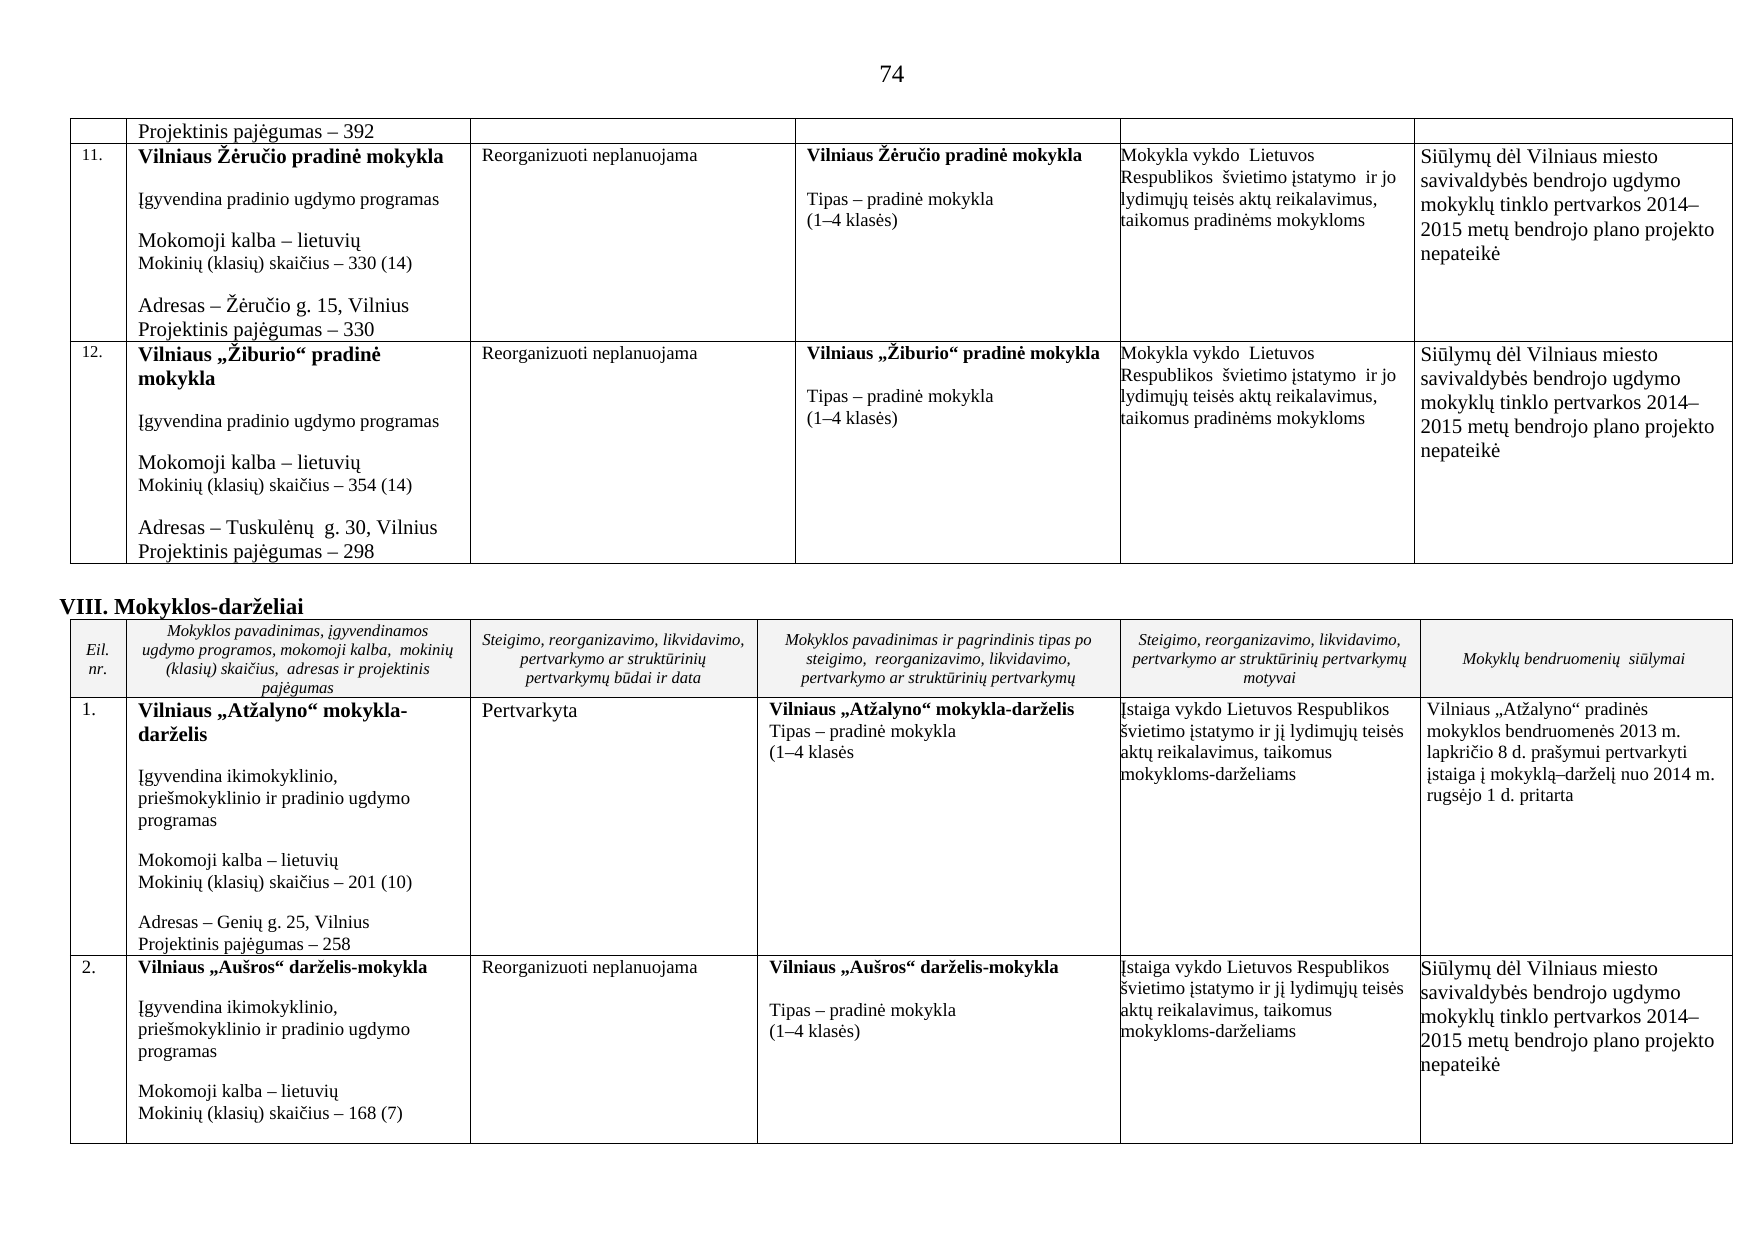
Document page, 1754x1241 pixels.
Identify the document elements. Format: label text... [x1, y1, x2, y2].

table_header Mokyklos pavadinimas ir pagrindinis tipas po steigimo, reorganizavimo, likvidavimo, pertvarkymo ar struktūrinių pertvarkymų [758, 620, 1120, 697]
table_cell Siūlymų dėl Vilniaus miesto savivaldybės bendrojo ugdymo mokyklų tinklo pertvarkos 2014–2015 metų bendrojo plano projekto nepateikė [1415, 144, 1732, 341]
table_cell Įstaiga vykdo Lietuvos Respublikos švietimo įstatymo ir jį lydimųjų teisės aktų reikalavimus, taikomus mokykloms-darželiams [1121, 956, 1420, 1142]
table_cell Reorganizuoti neplanuojama [471, 144, 795, 341]
table_cell Vilniaus „Atžalyno“ pradinės mokyklos bendruomenės 2013 m. lapkričio 8 d. prašymui pertvarkyti įstaiga į mokyklą–darželį nuo 2014 m. rugsėjo 1 d. pritarta [1421, 698, 1732, 954]
table_cell 11. [71, 144, 126, 341]
table_header Steigimo, reorganizavimo, likvidavimo, pertvarkymo ar struktūrinių pertvarkymų būdai ir data [471, 620, 757, 697]
table_cell Įstaiga vykdo Lietuvos Respublikos švietimo įstatymo ir jį lydimųjų teisės aktų reikalavimus, taikomus mokykloms-darželiams [1121, 698, 1420, 954]
table_cell Pertvarkyta [471, 698, 757, 954]
table_cell Vilniaus „Atžalyno“ mokykla-darželis Įgyvendina ikimokyklinio, priešmokyklinio ir pradinio ugdymo programas Mokomoji kalba – lietuvių Mokinių (klasių) skaičius – 201 (10) Adresas – Genių g. 25, Vilnius Projektinis pajėgumas – 258 [127, 698, 470, 954]
table_cell Vilniaus „Aušros“ darželis-mokykla Tipas – pradinė mokykla (1–4 klasės) [758, 956, 1120, 1142]
table_cell 2. [71, 956, 126, 1142]
table_cell [471, 119, 795, 143]
table_cell Vilniaus „Žiburio“ pradinė mokykla Įgyvendina pradinio ugdymo programas Mokomoji kalba – lietuvių Mokinių (klasių) skaičius – 354 (14) Adresas – Tuskulėnų g. 30, Vilnius Projektinis pajėgumas – 298 [127, 342, 470, 563]
table_cell Siūlymų dėl Vilniaus miesto savivaldybės bendrojo ugdymo mokyklų tinklo pertvarkos 2014–2015 metų bendrojo plano projekto nepateikė [1415, 342, 1732, 563]
table_cell [71, 119, 126, 143]
table_header Mokyklos pavadinimas, įgyvendinamos ugdymo programos, mokomoji kalba, mokinių (klasių) skaičius, adresas ir projektinis pajėgumas [127, 620, 470, 697]
table_cell 1. [71, 698, 126, 954]
table_cell Mokykla vykdo Lietuvos Respublikos švietimo įstatymo ir jo lydimųjų teisės aktų reikalavimus, taikomus pradinėms mokykloms [1121, 342, 1414, 563]
text VIII. Mokyklos-darželiai [59, 593, 1724, 619]
table_cell Siūlymų dėl Vilniaus miesto savivaldybės bendrojo ugdymo mokyklų tinklo pertvarkos 2014–2015 metų bendrojo plano projekto nepateikė [1421, 956, 1732, 1142]
table_cell [796, 119, 1120, 143]
table_cell Vilniaus „Žiburio“ pradinė mokykla Tipas – pradinė mokykla (1–4 klasės) [796, 342, 1120, 563]
table_cell Vilniaus „Atžalyno“ mokykla-darželis Tipas – pradinė mokykla (1–4 klasės [758, 698, 1120, 954]
table_cell 12. [71, 342, 126, 563]
table_cell Mokykla vykdo Lietuvos Respublikos švietimo įstatymo ir jo lydimųjų teisės aktų reikalavimus, taikomus pradinėms mokykloms [1121, 144, 1414, 341]
table_header Steigimo, reorganizavimo, likvidavimo, pertvarkymo ar struktūrinių pertvarkymų motyvai [1121, 620, 1420, 697]
table_cell Reorganizuoti neplanuojama [471, 956, 757, 1142]
table_header Mokyklų bendruomenių siūlymai [1421, 620, 1732, 697]
table_cell [1415, 119, 1732, 143]
table_cell [1121, 119, 1414, 143]
table_cell Vilniaus „Aušros“ darželis-mokykla Įgyvendina ikimokyklinio, priešmokyklinio ir pradinio ugdymo programas Mokomoji kalba – lietuvių Mokinių (klasių) skaičius – 168 (7) [127, 956, 470, 1142]
table_header Eil. nr. [71, 620, 126, 697]
table_cell Vilniaus Žėručio pradinė mokykla Tipas – pradinė mokykla (1–4 klasės) [796, 144, 1120, 341]
table_cell Reorganizuoti neplanuojama [471, 342, 795, 563]
table_cell Vilniaus Žėručio pradinė mokykla Įgyvendina pradinio ugdymo programas Mokomoji kalba – lietuvių Mokinių (klasių) skaičius – 330 (14) Adresas – Žėručio g. 15, Vilnius Projektinis pajėgumas – 330 [127, 144, 470, 341]
table_cell Projektinis pajėgumas – 392 [127, 119, 470, 143]
